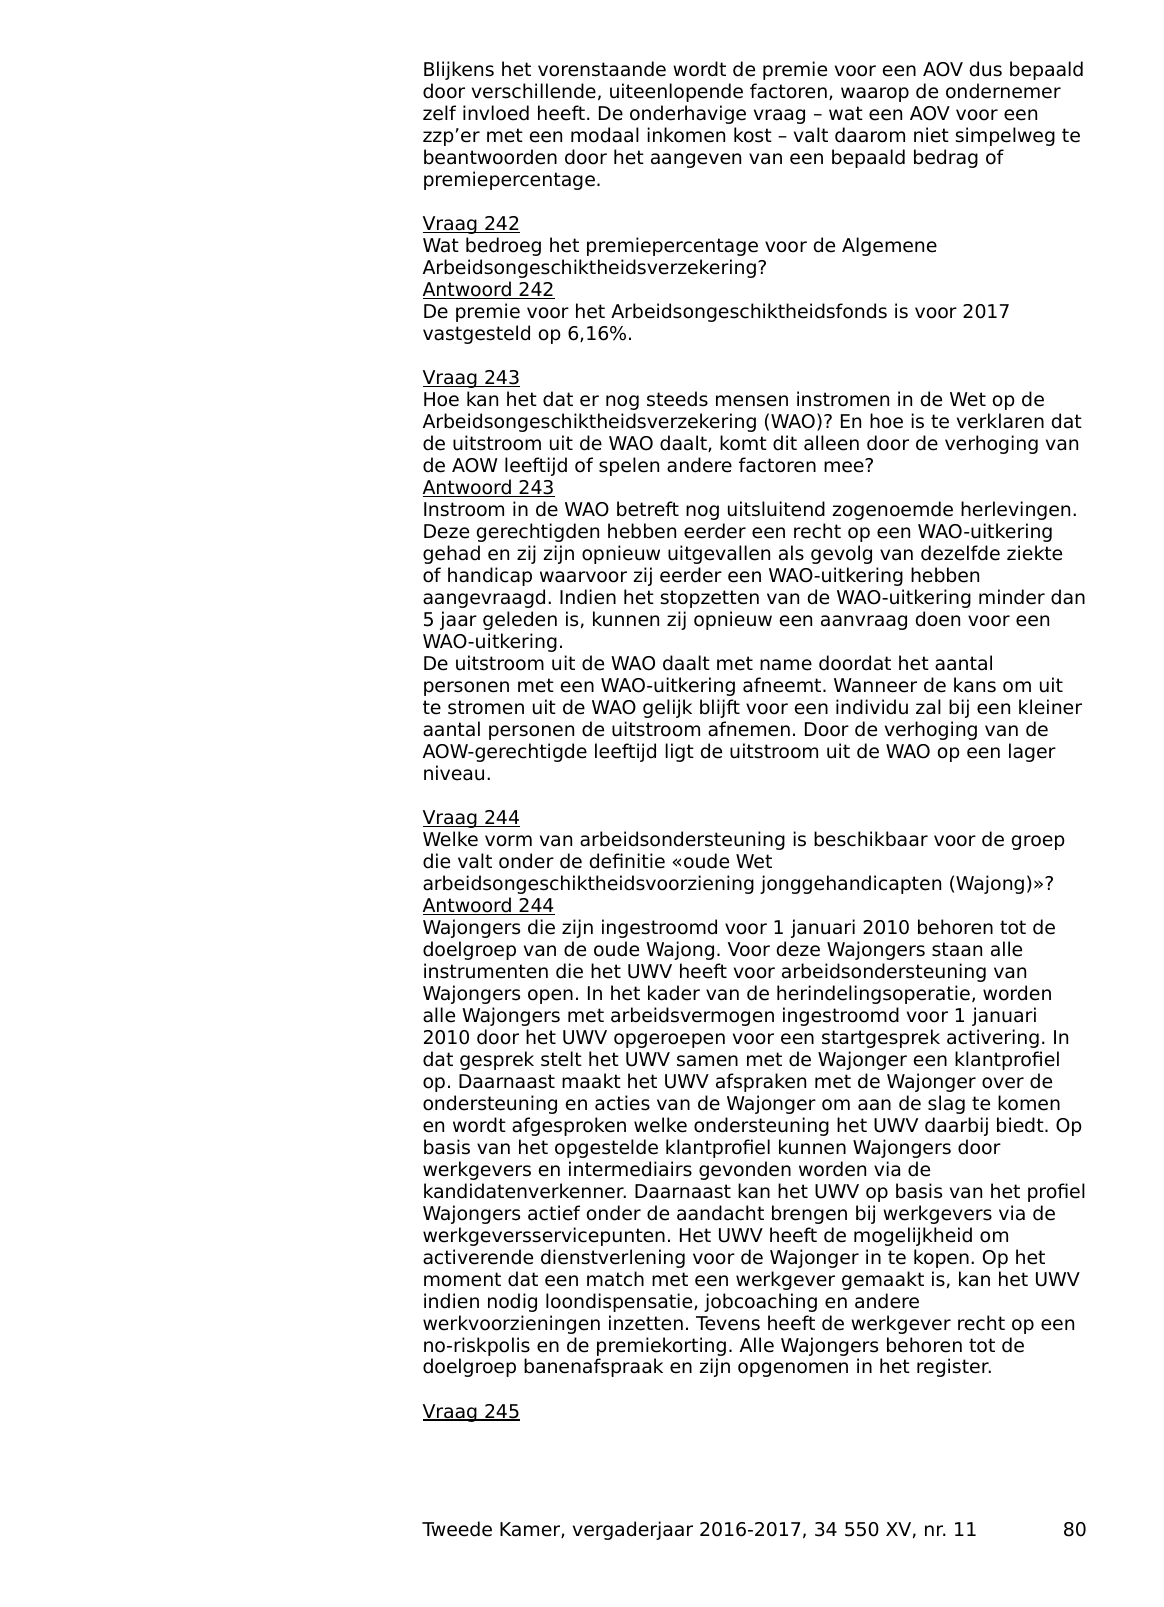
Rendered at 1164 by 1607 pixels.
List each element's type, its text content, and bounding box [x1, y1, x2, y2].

text Instroom in de WAO betreft nog uitsluitend zogenoemde herlevingen. Deze gerechtigden hebben eerder een recht op een WAO-uitkering gehad en zij zijn opnieuw uitgevallen als gevolg van dezelfde ziekte of handicap waarvoor zij eerder een WAO-uitkering hebben aangevraagd. Indien het stopzetten van de WAO-uitkering minder dan 5 jaar geleden is, kunnen zij opnieuw een aanvraag doen voor een WAO-uitkering. [422, 499, 1087, 653]
text Vraag 243 [422, 367, 1087, 389]
text De premie voor het Arbeidsongeschiktheidsfonds is voor 2017 vastgesteld op 6,16%. [422, 301, 1087, 345]
text Wat bedroeg het premiepercentage voor de Algemene Arbeidsongeschiktheidsverzekering? [422, 235, 1087, 279]
text Blijkens het vorenstaande wordt de premie voor een AOV dus bepaald door verschillende, uiteenlopende factoren, waarop de ondernemer zelf invloed heeft. De onderhavige vraag – wat een AOV voor een zzp’er met een modaal inkomen kost – valt daarom niet simpelweg te beantwoorden door het aangeven van een bepaald bedrag of premiepercentage. [422, 59, 1087, 191]
text Vraag 245 [422, 1401, 1087, 1423]
text De uitstroom uit de WAO daalt met name doordat het aantal personen met een WAO-uitkering afneemt. Wanneer de kans om uit te stromen uit de WAO gelijk blijft voor een individu zal bij een kleiner aantal personen de uitstroom afnemen. Door de verhoging van de AOW-gerechtigde leeftijd ligt de uitstroom uit de WAO op een lager niveau. [422, 653, 1087, 785]
text Antwoord 243 [422, 477, 1087, 499]
text Hoe kan het dat er nog steeds mensen instromen in de Wet op de Arbeidsongeschiktheidsverzekering (WAO)? En hoe is te verklaren dat de uitstroom uit de WAO daalt, komt dit alleen door de verhoging van de AOW leeftijd of spelen andere factoren mee? [422, 389, 1087, 477]
text Vraag 242 [422, 213, 1087, 235]
text Welke vorm van arbeidsondersteuning is beschikbaar voor de groep die valt onder de definitie «oude Wet arbeidsongeschiktheidsvoorziening jonggehandicapten (Wajong)»? [422, 829, 1087, 895]
text Wajongers die zijn ingestroomd voor 1 januari 2010 behoren tot de doelgroep van de oude Wajong. Voor deze Wajongers staan alle instrumenten die het UWV heeft voor arbeidsondersteuning van Wajongers open. In het kader van de herindelingsoperatie, worden alle Wajongers met arbeidsvermogen ingestroomd voor 1 januari 2010 door het UWV opgeroepen voor een startgesprek activering. In dat gesprek stelt het UWV samen met de Wajonger een klantprofiel op. Daarnaast maakt het UWV afspraken met de Wajonger over de ondersteuning en acties van de Wajonger om aan de slag te komen en wordt afgesproken welke ondersteuning het UWV daarbij biedt. Op basis van het opgestelde klantprofiel kunnen Wajongers door werkgevers en intermediairs gevonden worden via de kandidatenverkenner. Daarnaast kan het UWV op basis van het profiel Wajongers actief onder de aandacht brengen bij werkgevers via de werkgeversservicepunten. Het UWV heeft de mogelijkheid om activerende dienstverlening voor de Wajonger in te kopen. Op het moment dat een match met een werkgever gemaakt is, kan het UWV indien nodig loondispensatie, jobcoaching en andere werkvoorzieningen inzetten. Tevens heeft de werkgever recht op een no-riskpolis en de premiekorting. Alle Wajongers behoren tot de doelgroep banenafspraak en zijn opgenomen in het register. [422, 917, 1087, 1378]
text Vraag 244 [422, 807, 1087, 829]
text Antwoord 244 [422, 895, 1087, 917]
text Antwoord 242 [422, 279, 1087, 301]
